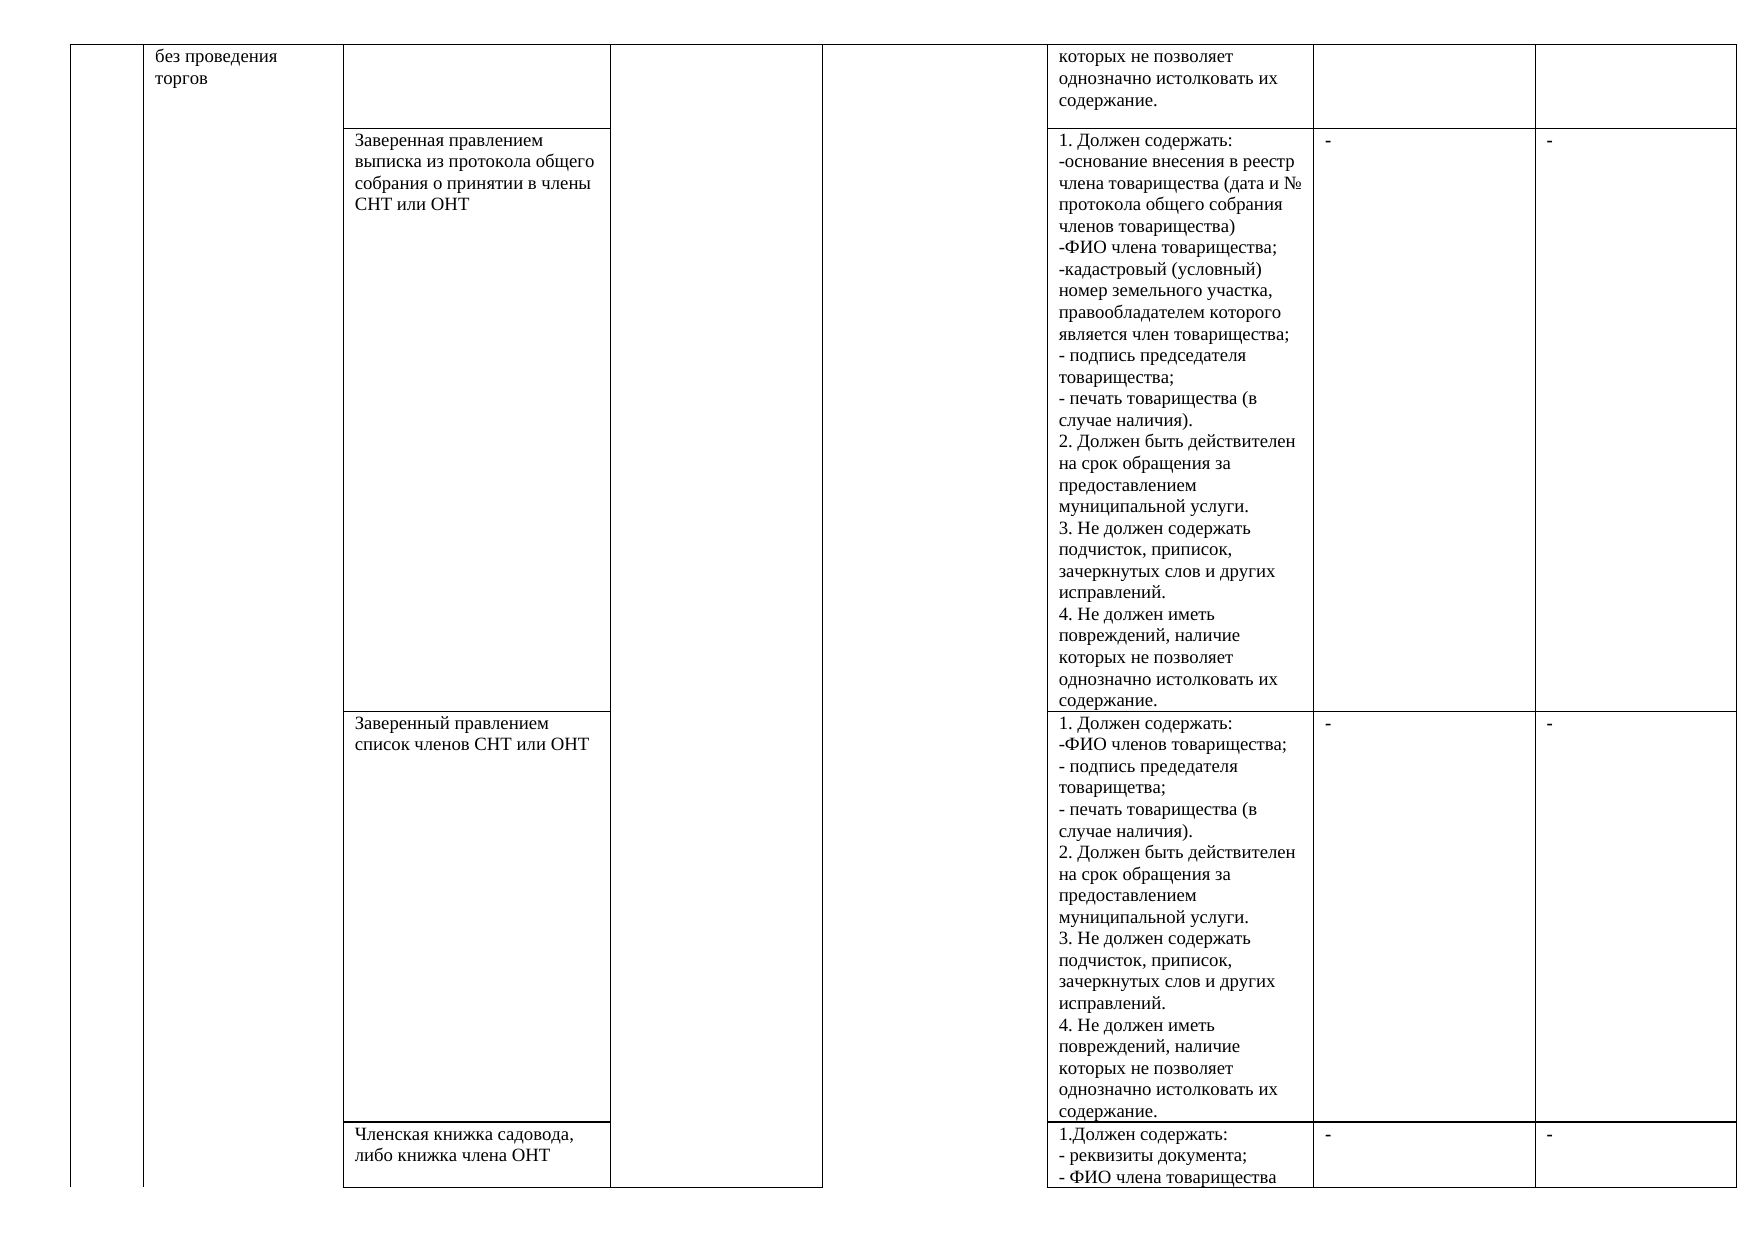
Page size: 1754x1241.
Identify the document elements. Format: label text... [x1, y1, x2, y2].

table_cell которых не позволяет однозначно истолковать их содержание. [1048, 45, 1313, 127]
table_cell 1.Должен содержать: - реквизиты документа; - ФИО члена товарищества [1048, 1123, 1313, 1187]
table_cell 1. Должен содержать: -основание внесения в реестр члена товарищества (дата и № протокола общего собрания членов товарищества) -ФИО члена товарищества; -кадастровый (условный) номер земельного участка, правообладателем которого является член товарищества; - подпись председателя товарищества; - печать товарищества (в случае наличия). 2. Должен быть действителен на срок обращения за предоставлением муниципальной услуги. 3. Не должен содержать подчисток, приписок, зачеркнутых слов и других исправлений. 4. Не должен иметь повреждений, наличие которых не позволяет однозначно истолковать их содержание. [1048, 129, 1313, 711]
table_cell - [1536, 45, 1736, 127]
table_cell [71, 45, 143, 1187]
table_cell [611, 45, 822, 1187]
table_cell - [1314, 129, 1535, 711]
table_cell [823, 45, 1047, 1187]
table_cell Заверенный правлением список членов СНТ или ОНТ [344, 712, 610, 1121]
table_cell - [1536, 129, 1736, 711]
table_cell [344, 45, 610, 127]
table_cell 1. Должен содержать: -ФИО членов товарищества; - подпись предедателя товарищетва; - печать товарищества (в случае наличия). 2. Должен быть действителен на срок обращения за предоставлением муниципальной услуги. 3. Не должен содержать подчисток, приписок, зачеркнутых слов и других исправлений. 4. Не должен иметь повреждений, наличие которых не позволяет однозначно истолковать их содержание. [1048, 712, 1313, 1121]
table_cell - [1314, 45, 1535, 127]
table_cell - [1536, 712, 1736, 1121]
table_cell - [1314, 1123, 1535, 1187]
table_cell без проведения торгов [144, 45, 343, 1187]
table_cell - [1536, 1123, 1736, 1187]
table_cell Заверенная правлением выписка из протокола общего собрания о принятии в члены СНТ или ОНТ [344, 129, 610, 711]
table_cell - [1314, 712, 1535, 1121]
table_cell Членская книжка садовода, либо книжка члена ОНТ [344, 1123, 610, 1187]
